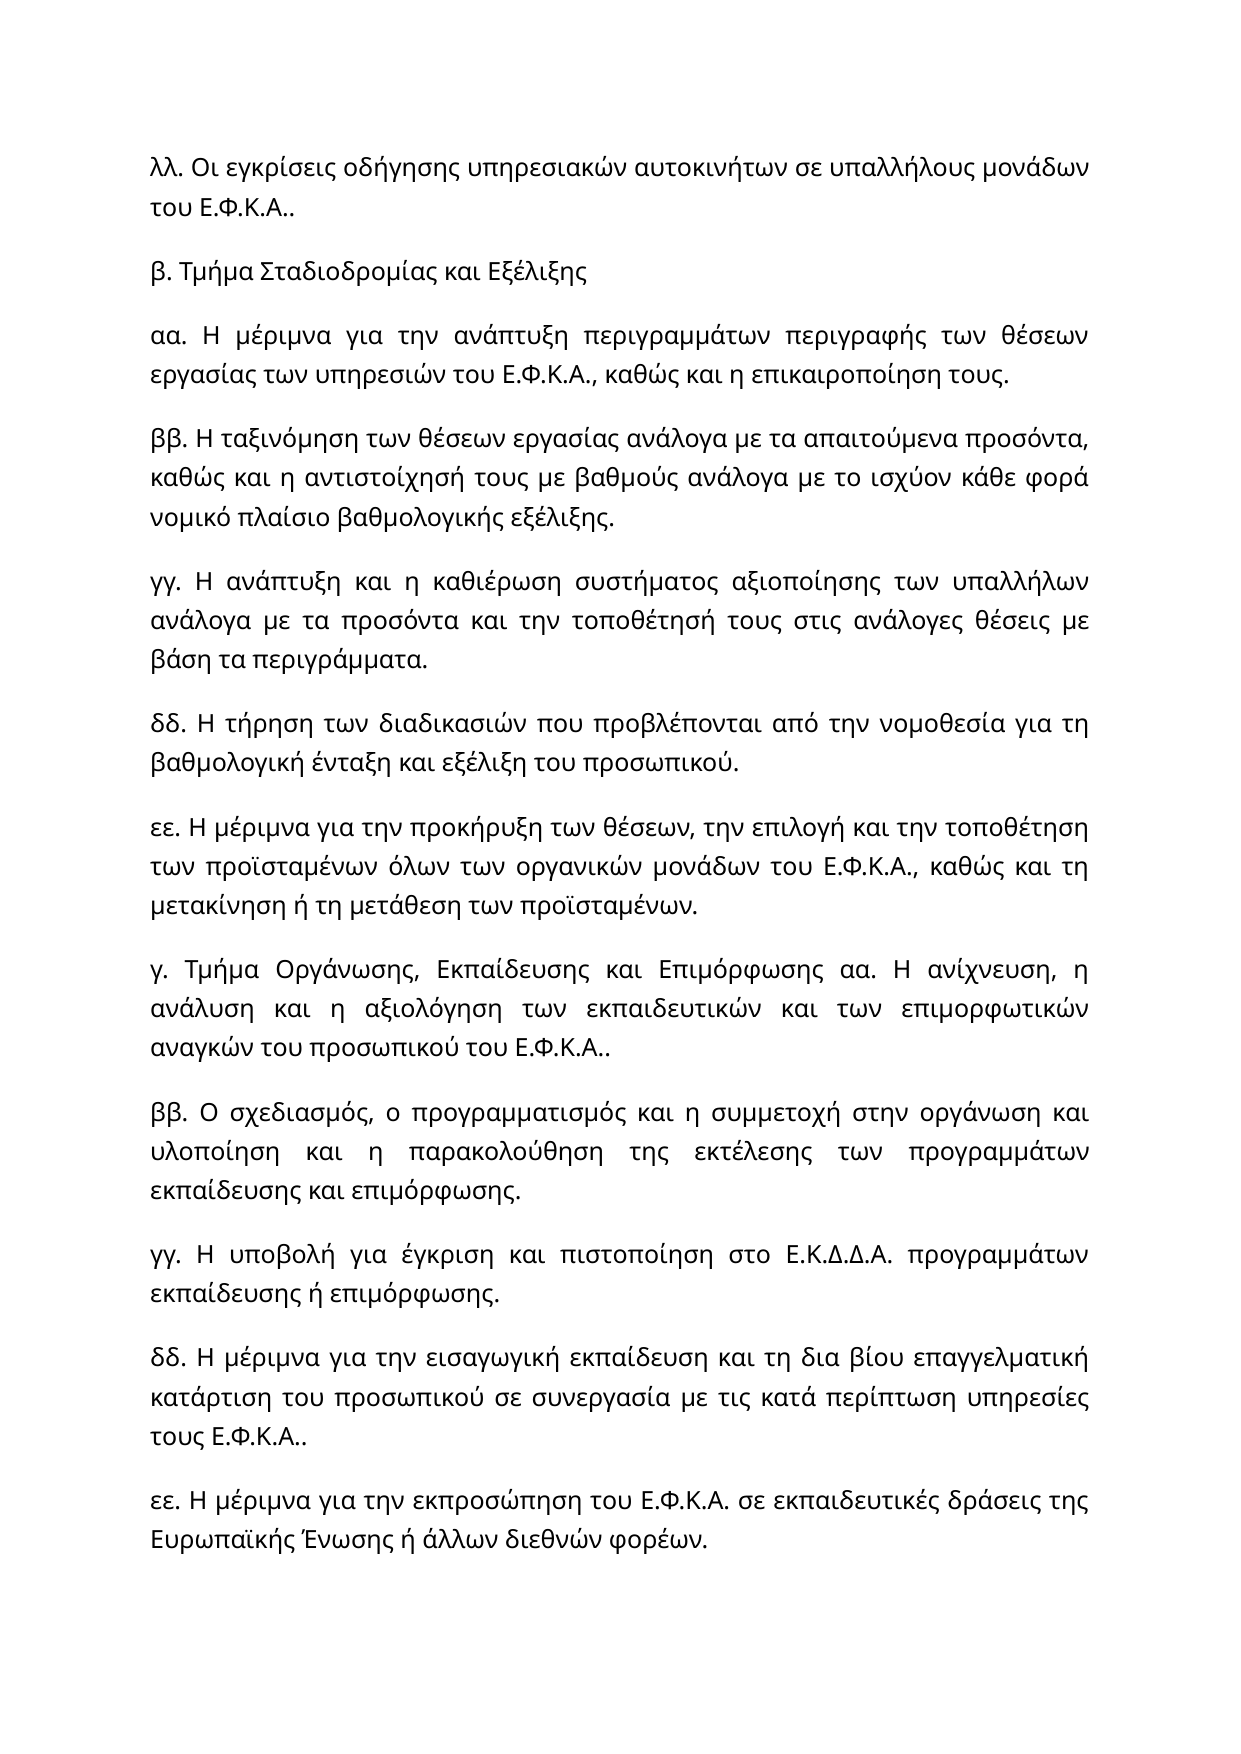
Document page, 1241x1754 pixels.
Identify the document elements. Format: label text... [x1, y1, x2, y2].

text δδ. Η τήρηση των διαδικασιών που προβλέπονται από την νομοθεσία για τη βαθμολογική ένταξη και εξέλιξη του προσωπικού. [150, 706, 1090, 779]
text ββ. Η ταξινόμηση των θέσεων εργασίας ανάλογα με τα απαιτούμενα προσόντα, καθώς και η αντιστοίχησή τους με βαθμούς ανάλογα με το ισχύον κάθε φορά νομικό πλαίσιο βαθμολογικής εξέλιξης. [150, 421, 1090, 533]
text ββ. Ο σχεδιασμός, ο προγραμματισμός και η συμμετοχή στην οργάνωση και υλοποίηση και η παρακολούθηση της εκτέλεσης των προγραμμάτων εκπαίδευσης και επιμόρφωσης. [150, 1094, 1090, 1207]
text αα. Η μέριμνα για την ανάπτυξη περιγραμμάτων περιγραφής των θέσεων εργασίας των υπηρεσιών του Ε.Φ.Κ.Α., καθώς και η επικαιροποίηση τους. [150, 317, 1090, 391]
text β. Τμήμα Σταδιοδρομίας και Εξέλιξης [150, 253, 1090, 287]
text εε. Η μέριμνα για την προκήρυξη των θέσεων, την επιλογή και την τοποθέτηση των προϊσταμένων όλων των οργανικών μονάδων του Ε.Φ.Κ.Α., καθώς και τη μετακίνηση ή τη μετάθεση των προϊσταμένων. [150, 809, 1090, 922]
text γγ. Η ανάπτυξη και η καθιέρωση συστήματος αξιοποίησης των υπαλλήλων ανάλογα με τα προσόντα και την τοποθέτησή τους στις ανάλογες θέσεις με βάση τα περιγράμματα. [150, 563, 1090, 676]
text δδ. Η μέριμνα για την εισαγωγική εκπαίδευση και τη δια βίου επαγγελματική κατάρτιση του προσωπικού σε συνεργασία με τις κατά περίπτωση υπηρεσίες τους Ε.Φ.Κ.Α.. [150, 1340, 1090, 1452]
text εε. Η μέριμνα για την εκπροσώπηση του Ε.Φ.Κ.Α. σε εκπαιδευτικές δράσεις της Ευρωπαϊκής Ένωσης ή άλλων διεθνών φορέων. [150, 1482, 1090, 1556]
text γ. Τμήμα Οργάνωσης, Εκπαίδευσης και Επιμόρφωσης αα. Η ανίχνευση, η ανάλυση και η αξιολόγηση των εκπαιδευτικών και των επιμορφωτικών αναγκών του προσωπικού του Ε.Φ.Κ.Α.. [150, 952, 1090, 1064]
text λλ. Οι εγκρίσεις οδήγησης υπηρεσιακών αυτοκινήτων σε υπαλλήλους μονάδων του Ε.Φ.Κ.Α.. [150, 150, 1090, 223]
text γγ. Η υποβολή για έγκριση και πιστοποίηση στο Ε.Κ.Δ.Δ.Α. προγραμμάτων εκπαίδευσης ή επιμόρφωσης. [150, 1237, 1090, 1310]
